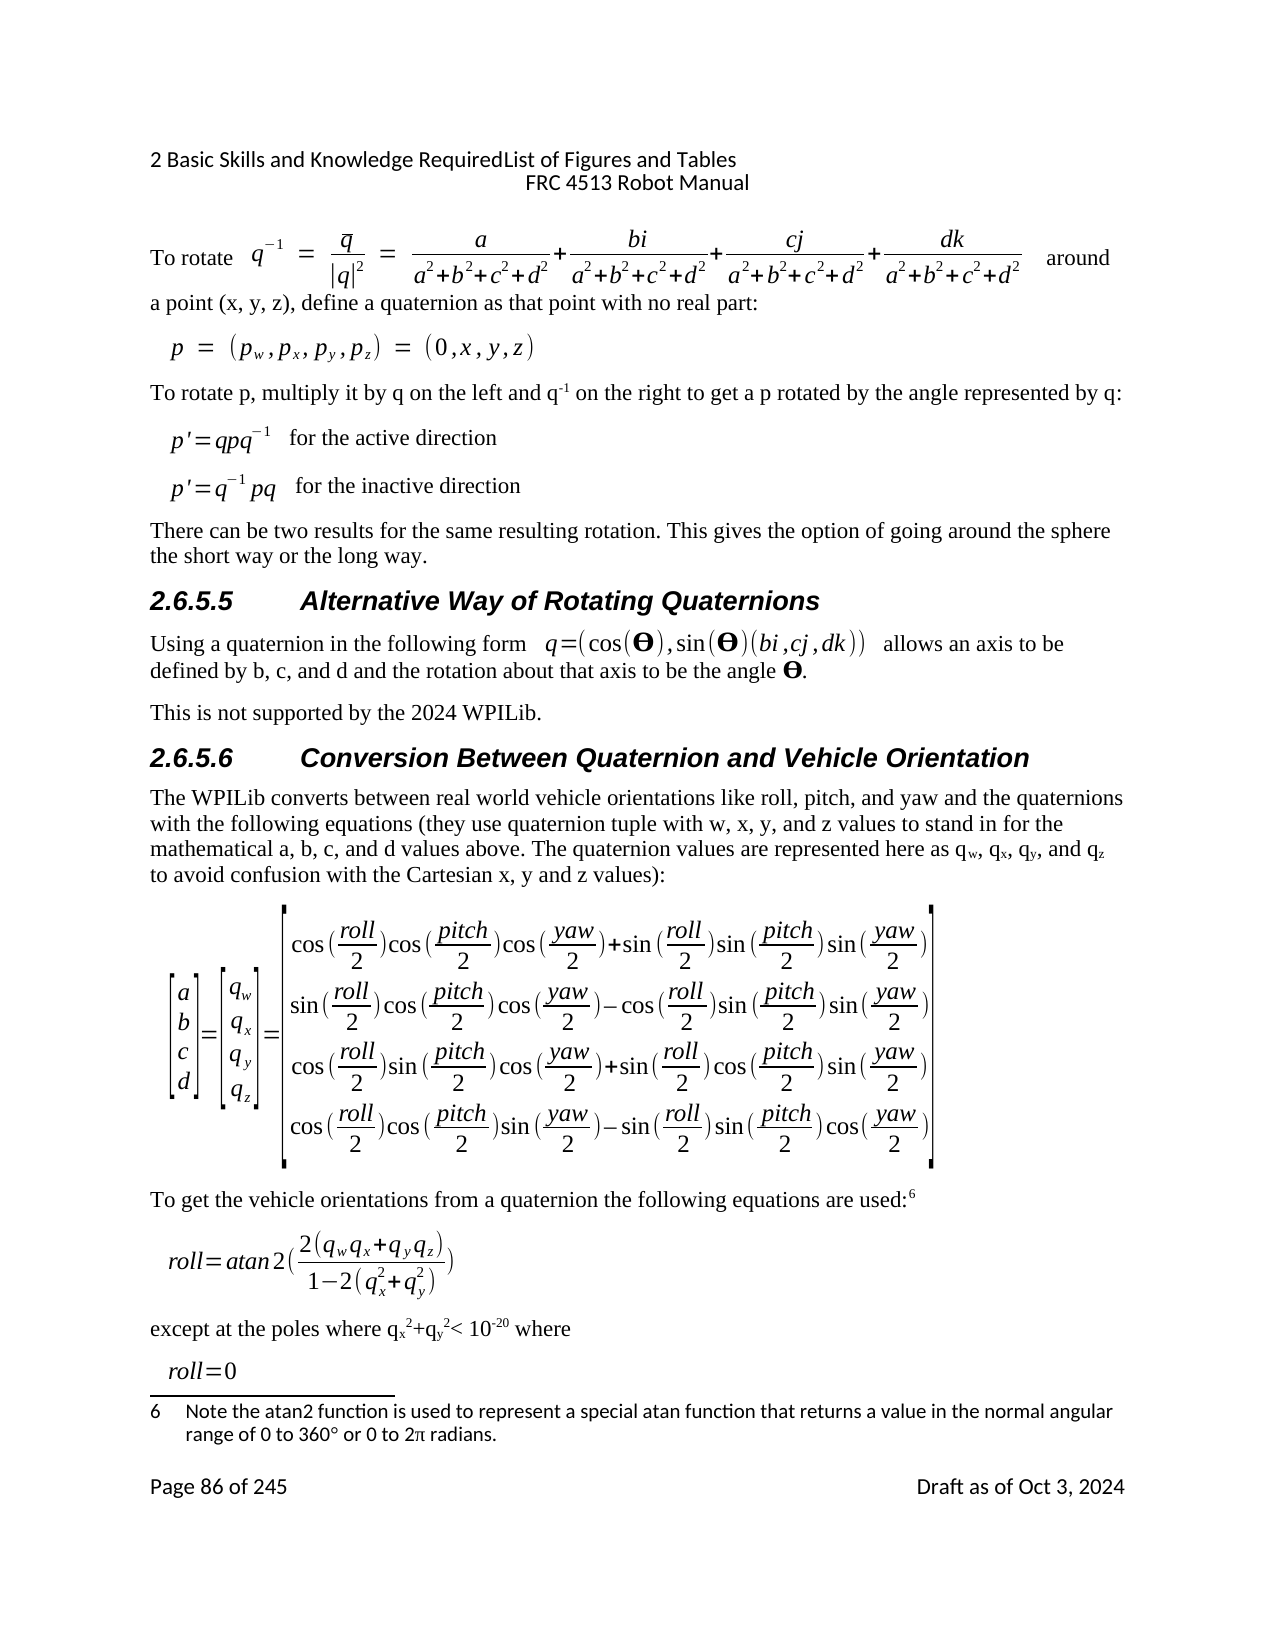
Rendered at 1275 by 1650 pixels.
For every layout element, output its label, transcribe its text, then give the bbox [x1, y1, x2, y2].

subtitle Conversion Between Quaternion and Vehicle Orientation [150, 742, 1125, 773]
text except at the poles where qx2+qy2< 10-20 where [150, 1316, 1125, 1341]
text This is not supported by the 2024 WPILib. [150, 700, 1125, 726]
text To get the vehicle orientations from a quaternion the following equations are used: [150, 1187, 1125, 1212]
text Using a quaternion in the following formallows an axis to be defined by b, c, and d and the rotation about that axis to be the angle 𝚹. [150, 628, 1125, 684]
text for the inactive direction [150, 470, 1125, 501]
text for the active direction [150, 422, 1125, 453]
text Note the atan2 function is used to represent a special atan function that returns a value in the normal angular range of 0 to 360° or 0 to 2π radians. [150, 1402, 1125, 1447]
text To rotate p, multiply it by q on the left and q-1 on the right to get a p rotated by the angle represented by q: [150, 380, 1125, 406]
text There can be two results for the same resulting rotation. This gives the option of going around the sphere the short way or the long way. [150, 518, 1125, 569]
text The WPILib converts between real world vehicle orientations like roll, pitch, and yaw and the quaternions with the following equations (they use quaternion tuple with w, x, y, and z values to stand in for the mathematical a, b, c, and d values above. The quaternion values are represented here as qw, qx, qy, and qz to avoid confusion with the Cartesian x, y and z values): [150, 785, 1125, 887]
subtitle Alternative Way of Rotating Quaternions [150, 586, 1125, 616]
text To rotate around a point (x, y, z), define a quaternion as that point with no real part: [150, 226, 1125, 315]
